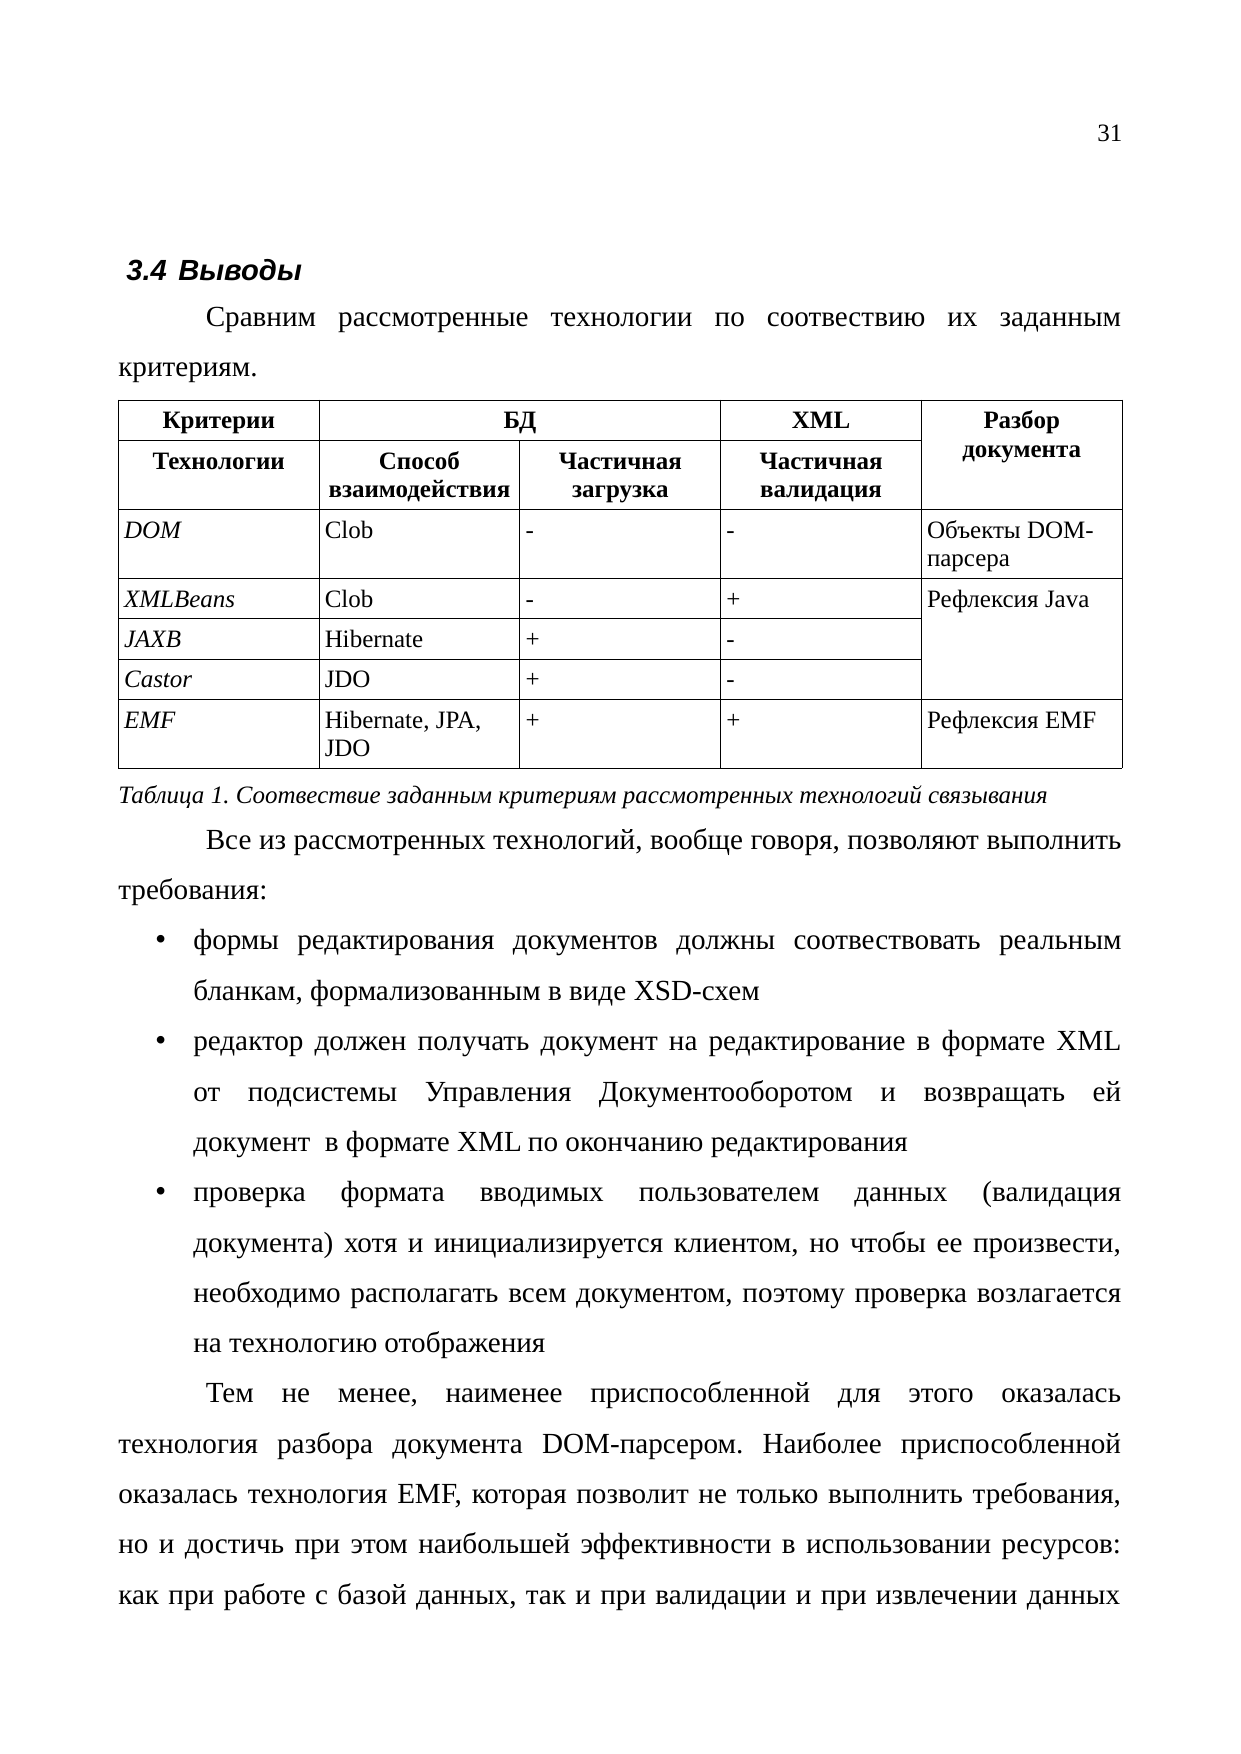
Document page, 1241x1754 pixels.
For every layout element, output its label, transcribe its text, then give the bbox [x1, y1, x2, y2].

text Все из рассмотренных технологий, вообще говоря, позволяют выполнить требования: [118, 822, 1122, 906]
table_cell + [721, 700, 921, 768]
table_cell Технологии [119, 441, 319, 509]
table_cell EMF [119, 700, 319, 768]
table_cell Hibernate [320, 619, 519, 659]
table_cell - [721, 660, 921, 699]
table_cell - [520, 510, 720, 578]
table_cell Рефлексия EMF [922, 700, 1122, 768]
table_cell Частичная загрузка [520, 441, 720, 509]
table_cell Рефлексия Java [922, 579, 1122, 699]
table_header Критерии [119, 401, 319, 440]
table_cell Способ взаимодействия [320, 441, 519, 509]
table_cell Hibernate, JPA, JDO [320, 700, 519, 768]
text Таблица 1. Соотвествие заданным критериям рассмотренных технологий связывания [118, 781, 1122, 809]
table_cell - [721, 619, 921, 659]
table_cell + [520, 660, 720, 699]
table_header XML [721, 401, 921, 440]
table_header Разбор документа [922, 401, 1122, 509]
subtitle Выводы [118, 253, 1122, 286]
table_cell JDO [320, 660, 519, 699]
table_cell Clob [320, 579, 519, 618]
table_cell Clob [320, 510, 519, 578]
list проверка формата вводимых пользователем данных (валидация документа) хотя и инициализируется клиентом, но чтобы ее произвести, необходимо располагать всем документом, поэтому проверка возлагается на технологию отображения [156, 1174, 1122, 1359]
text Сравним рассмотренные технологии по соотвествию их заданным критериям. [118, 299, 1122, 383]
table_cell Частичная валидация [721, 441, 921, 509]
text Тем не менее, наименее приспособленной для этого оказалась технология разбора документа DOM-парсером. Наиболее приспособленной оказалась технология EMF, которая позволит не только выполнить требования, но и достичь при этом наибольшей эффективности в использовании ресурсов: как при работе с базой данных, так и при валидации и при извлечении данных [118, 1376, 1122, 1610]
table_cell JAXB [119, 619, 319, 659]
table_cell - [520, 579, 720, 618]
table_cell Castor [119, 660, 319, 699]
table_cell XMLBeans [119, 579, 319, 618]
table_cell - [721, 510, 921, 578]
table_cell Объекты DOM-парсера [922, 510, 1122, 578]
table_cell DOM [119, 510, 319, 578]
list редактор должен получать документ на редактирование в формате XML от подсистемы Управления Документооборотом и возвращать ей документ в формате XML по окончанию редактирования [156, 1023, 1122, 1157]
table_cell + [520, 619, 720, 659]
table_header БД [320, 401, 720, 440]
table_cell + [520, 700, 720, 768]
table_cell + [721, 579, 921, 618]
list формы редактирования документов должны соотвествовать реальным бланкам, формализованным в виде XSD-схем [156, 922, 1122, 1006]
